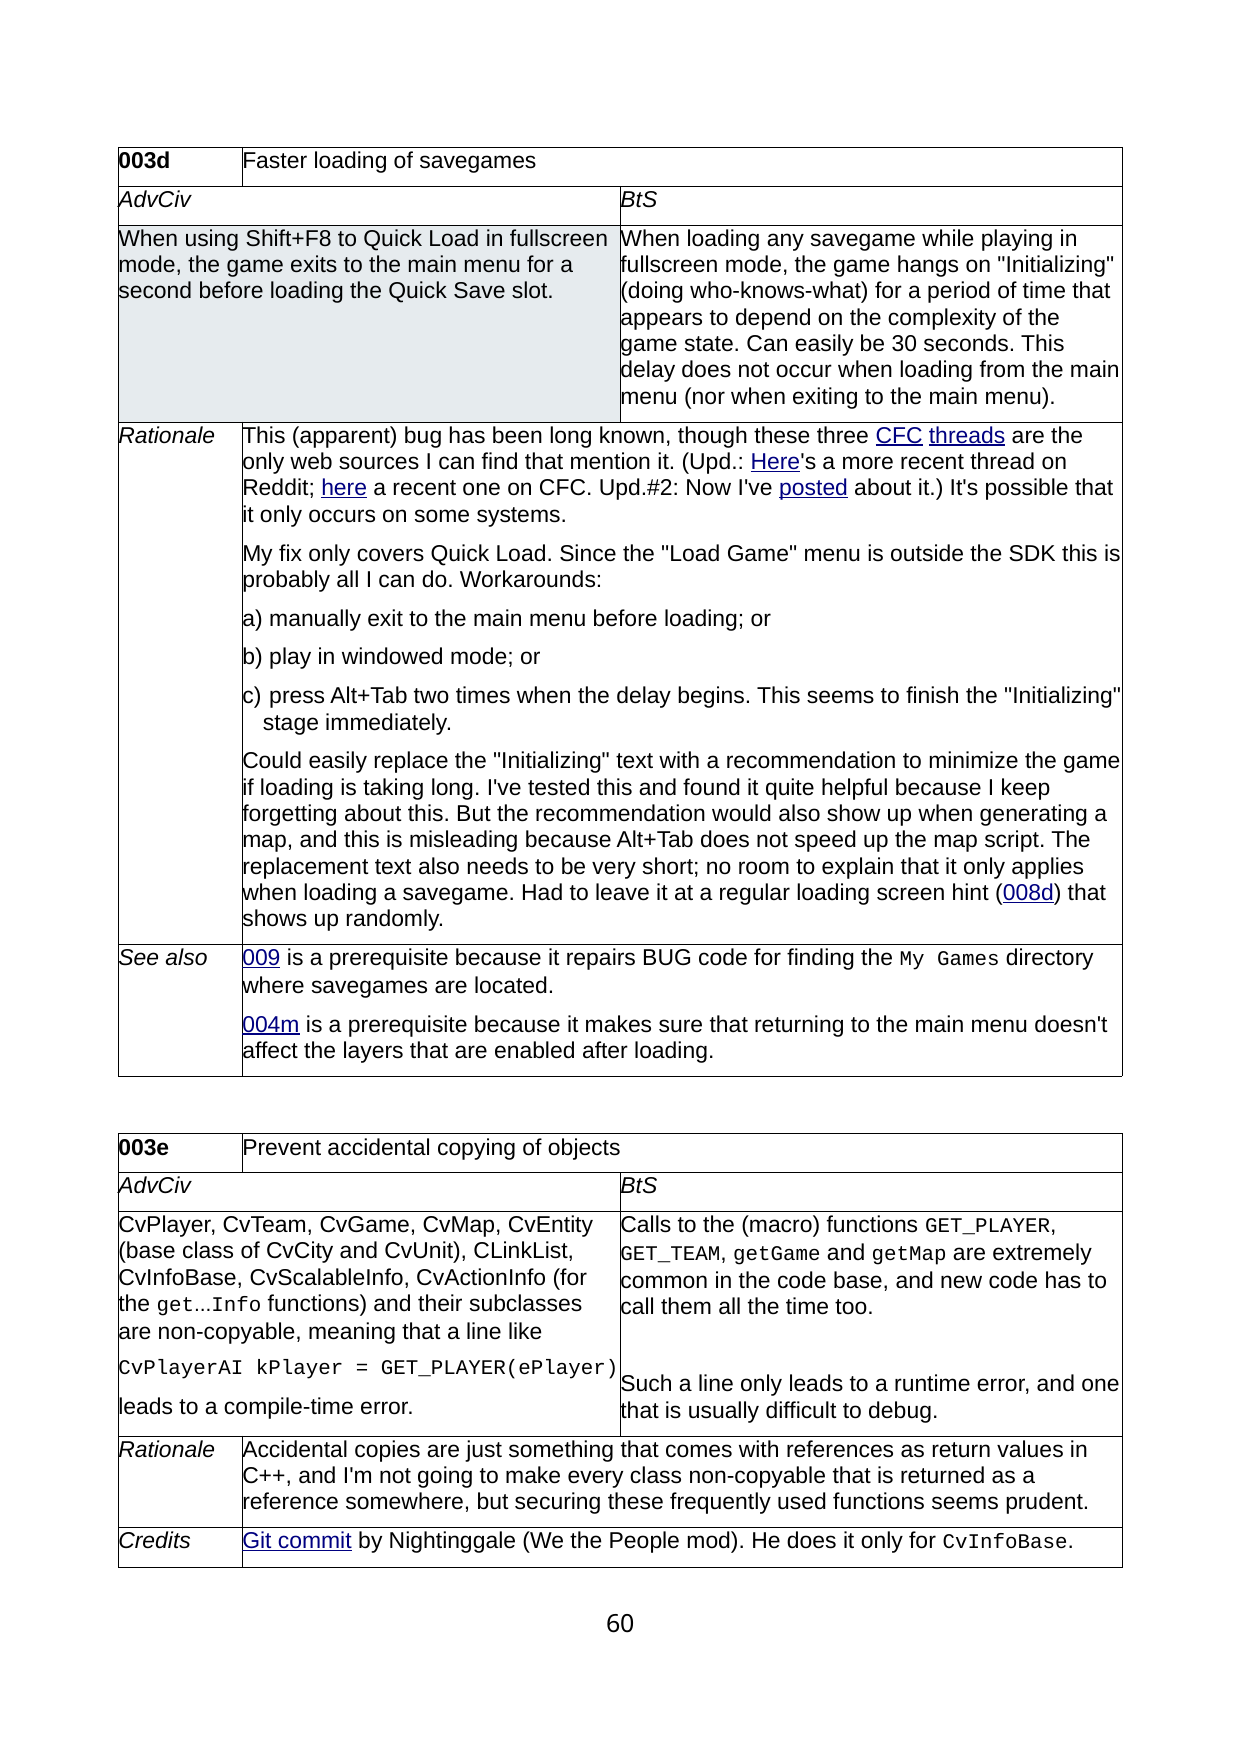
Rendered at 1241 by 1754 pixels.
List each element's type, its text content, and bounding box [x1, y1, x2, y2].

table_cell 009 is a prerequisite because it repairs BUG code for finding the My Games directory where savegames are located. 004m is a prerequisite because it makes sure that returning to the main menu doesn't affect the layers that are enabled after loading. [243, 945, 1122, 1076]
table_header 003e [119, 1134, 242, 1172]
table_cell See also [119, 945, 242, 1076]
table_cell BtS [621, 187, 1122, 224]
table_header Faster loading of savegames [243, 148, 1122, 186]
table_cell Credits [119, 1528, 242, 1567]
table_cell BtS [621, 1173, 1122, 1211]
table_cell Accidental copies are just something that comes with references as return values in C++, and I'm not going to make every class non-copyable that is returned as a reference somewhere, but securing these frequently used functions seems prudent. [243, 1437, 1122, 1527]
table_header 003d [119, 148, 242, 186]
table_cell When loading any savegame while playing in fullscreen mode, the game hangs on "Initializing" (doing who-knows-what) for a period of time that appears to depend on the complexity of the game state. Can easily be 30 seconds. This delay does not occur when loading from the main menu (nor when exiting to the main menu). [621, 226, 1122, 422]
table_cell Git commit by Nightinggale (We the People mod). He does it only for CvInfoBase. [243, 1528, 1122, 1567]
table_cell Calls to the (macro) functions GET_PLAYER, GET_TEAM, getGame and getMap are extremely common in the code base, and new code has to call them all the time too. Such a line only leads to a runtime error, and one that is usually difficult to debug. [621, 1212, 1122, 1436]
table_cell AdvCiv [119, 187, 620, 224]
table_cell Rationale [119, 423, 242, 944]
table_cell AdvCiv [119, 1173, 620, 1211]
table_cell Rationale [119, 1437, 242, 1527]
table_cell CvPlayer, CvTeam, CvGame, CvMap, CvEntity (base class of CvCity and CvUnit), CLinkList, CvInfoBase, CvScalableInfo, CvActionInfo (for the get...Info functions) and their subclasses are non-copyable, meaning that a line like CvPlayerAI kPlayer = GET_PLAYER(ePlayer) leads to a compile-time error. [119, 1212, 620, 1436]
table_cell When using Shift+F8 to Quick Load in fullscreen mode, the game exits to the main menu for a second before loading the Quick Save slot. [119, 226, 620, 422]
table_header Prevent accidental copying of objects [243, 1134, 1122, 1172]
table_cell This (apparent) bug has been long known, though these three CFC threads are the only web sources I can find that mention it. (Upd.: Here's a more recent thread on Reddit; here a recent one on CFC. Upd.#2: Now I've posted about it.) It's possible that it only occurs on some systems. My fix only covers Quick Load. Since the "Load Game" menu is outside the SDK this is probably all I can do. Workarounds: manually exit to the main menu before loading; or play in windowed mode; or press Alt+Tab two times when the delay begins. This seems to finish the "Initializing" stage immediately. Could easily replace the "Initializing" text with a recommendation to minimize the game if loading is taking long. I've tested this and found it quite helpful because I keep forgetting about this. But the recommendation would also show up when generating a map, and this is misleading because Alt+Tab does not speed up the map script. The replacement text also needs to be very short; no room to explain that it only applies when loading a savegame. Had to leave it at a regular loading screen hint (008d) that shows up randomly. [243, 423, 1122, 944]
